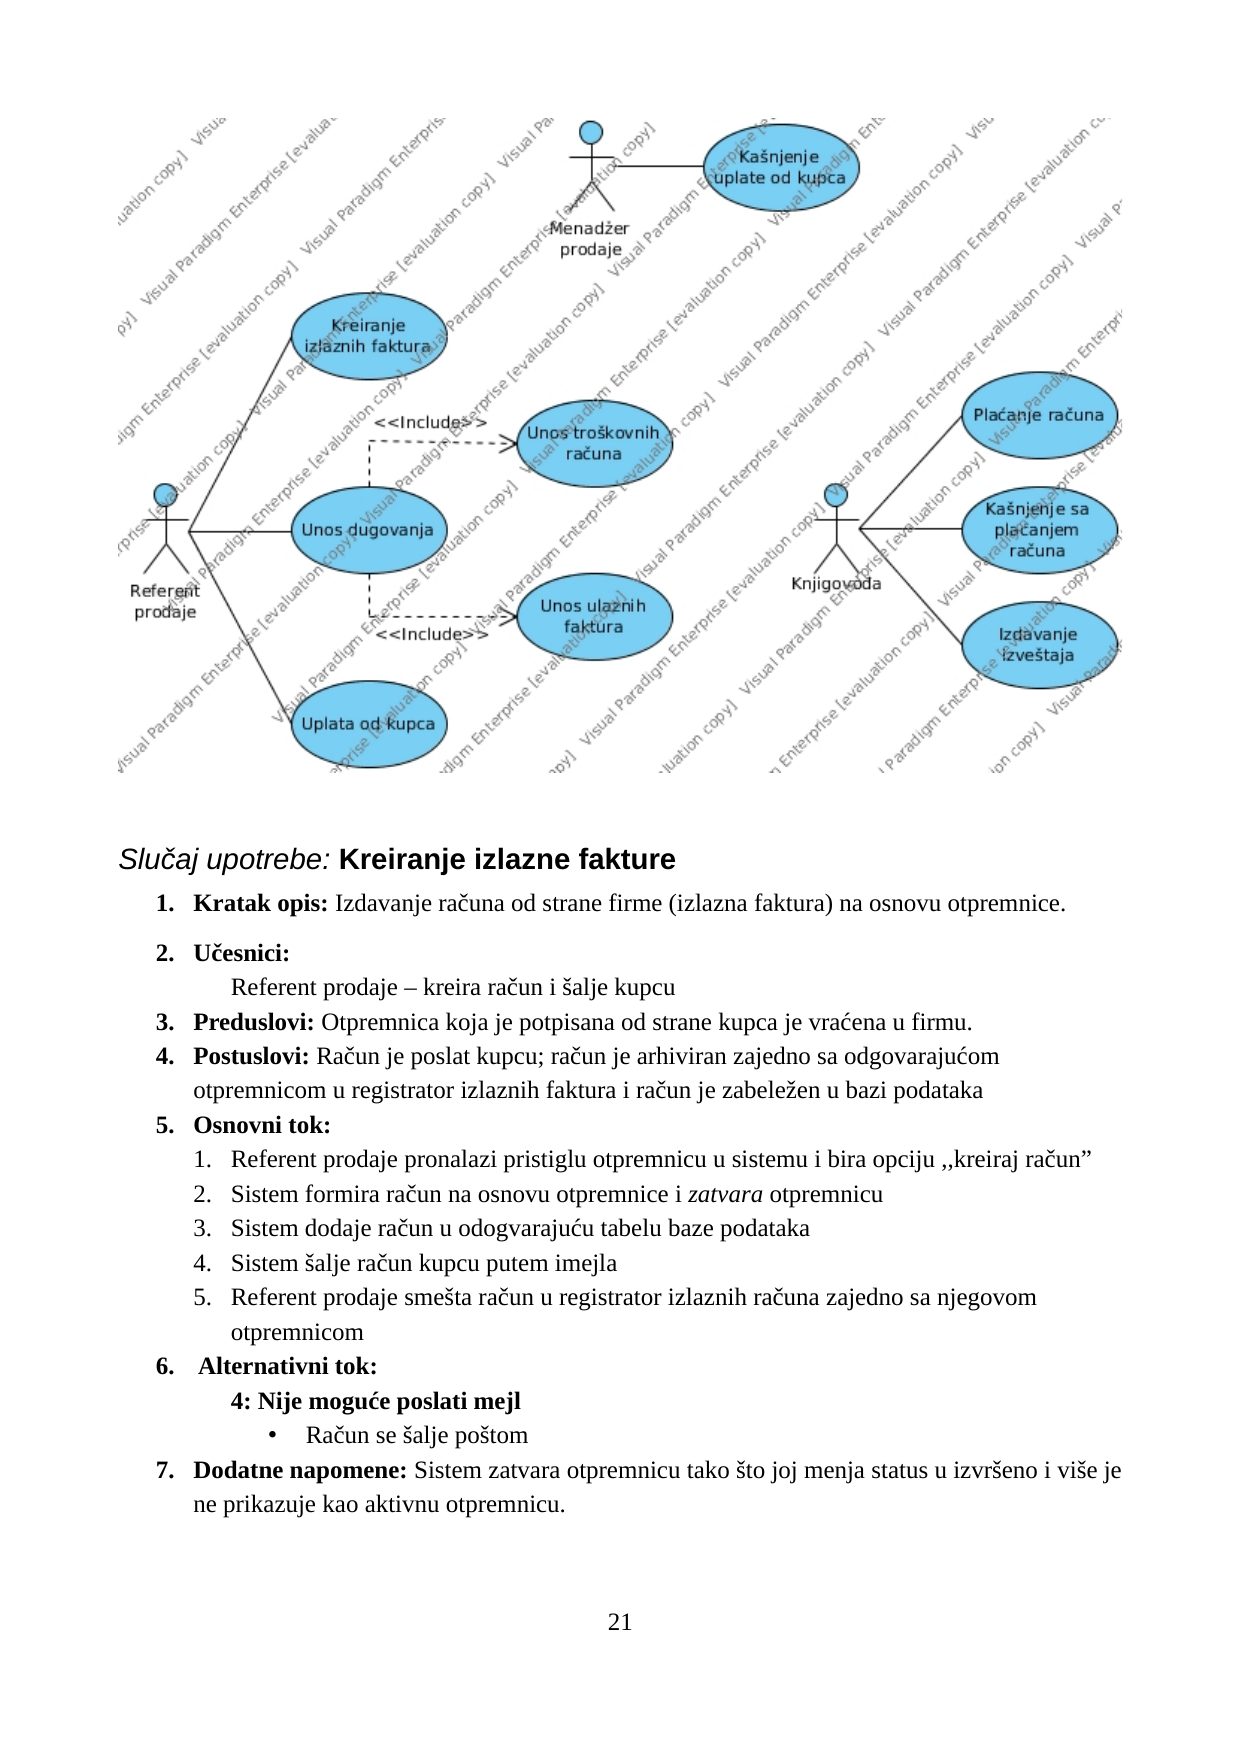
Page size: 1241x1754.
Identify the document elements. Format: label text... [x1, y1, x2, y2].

list Sistem dodaje račun u odogvarajuću tabelu baze podataka [193, 1213, 1122, 1242]
list Dodatne napomene: Sistem zatvara otpremnicu tako što joj menja status u izvršeno i više je ne prikazuje kao aktivnu otpremnicu. [156, 1455, 1122, 1518]
list Račun se šalje poštom [268, 1420, 1122, 1449]
list Sistem šalje račun kupcu putem imejla [193, 1248, 1122, 1277]
list Alternativni tok: [156, 1351, 1122, 1380]
list Kratak opis: Izdavanje računa od strane firme (izlazna faktura) na osnovu otpremnice. [156, 888, 1122, 917]
list 4: Nije moguće poslati mejl [231, 1386, 1122, 1414]
list Osnovni tok: [156, 1110, 1122, 1139]
list Referent prodaje pronalazi pristiglu otpremnicu u sistemu i bira opciju ,,kreiraj račun” [193, 1144, 1122, 1173]
list Preduslovi: Otpremnica koja je potpisana od strane kupca je vraćena u firmu. [156, 1007, 1122, 1035]
picture [118, 118, 1123, 773]
list Sistem formira račun na osnovu otpremnice i zatvara otpremnicu [193, 1179, 1122, 1208]
list Učesnici: [156, 938, 1122, 966]
list Postuslovi: Račun je poslat kupcu; račun je arhiviran zajedno sa odgovarajućom otpremnicom u registrator izlaznih faktura i račun je zabeležen u bazi podataka [156, 1041, 1122, 1104]
list Referent prodaje smešta račun u registrator izlaznih računa zajedno sa njegovom otpremnicom [193, 1282, 1122, 1346]
subtitle Slučaj upotrebe: Kreiranje izlazne fakture [118, 842, 1122, 876]
list Referent prodaje – kreira račun i šalje kupcu [231, 972, 1122, 1001]
